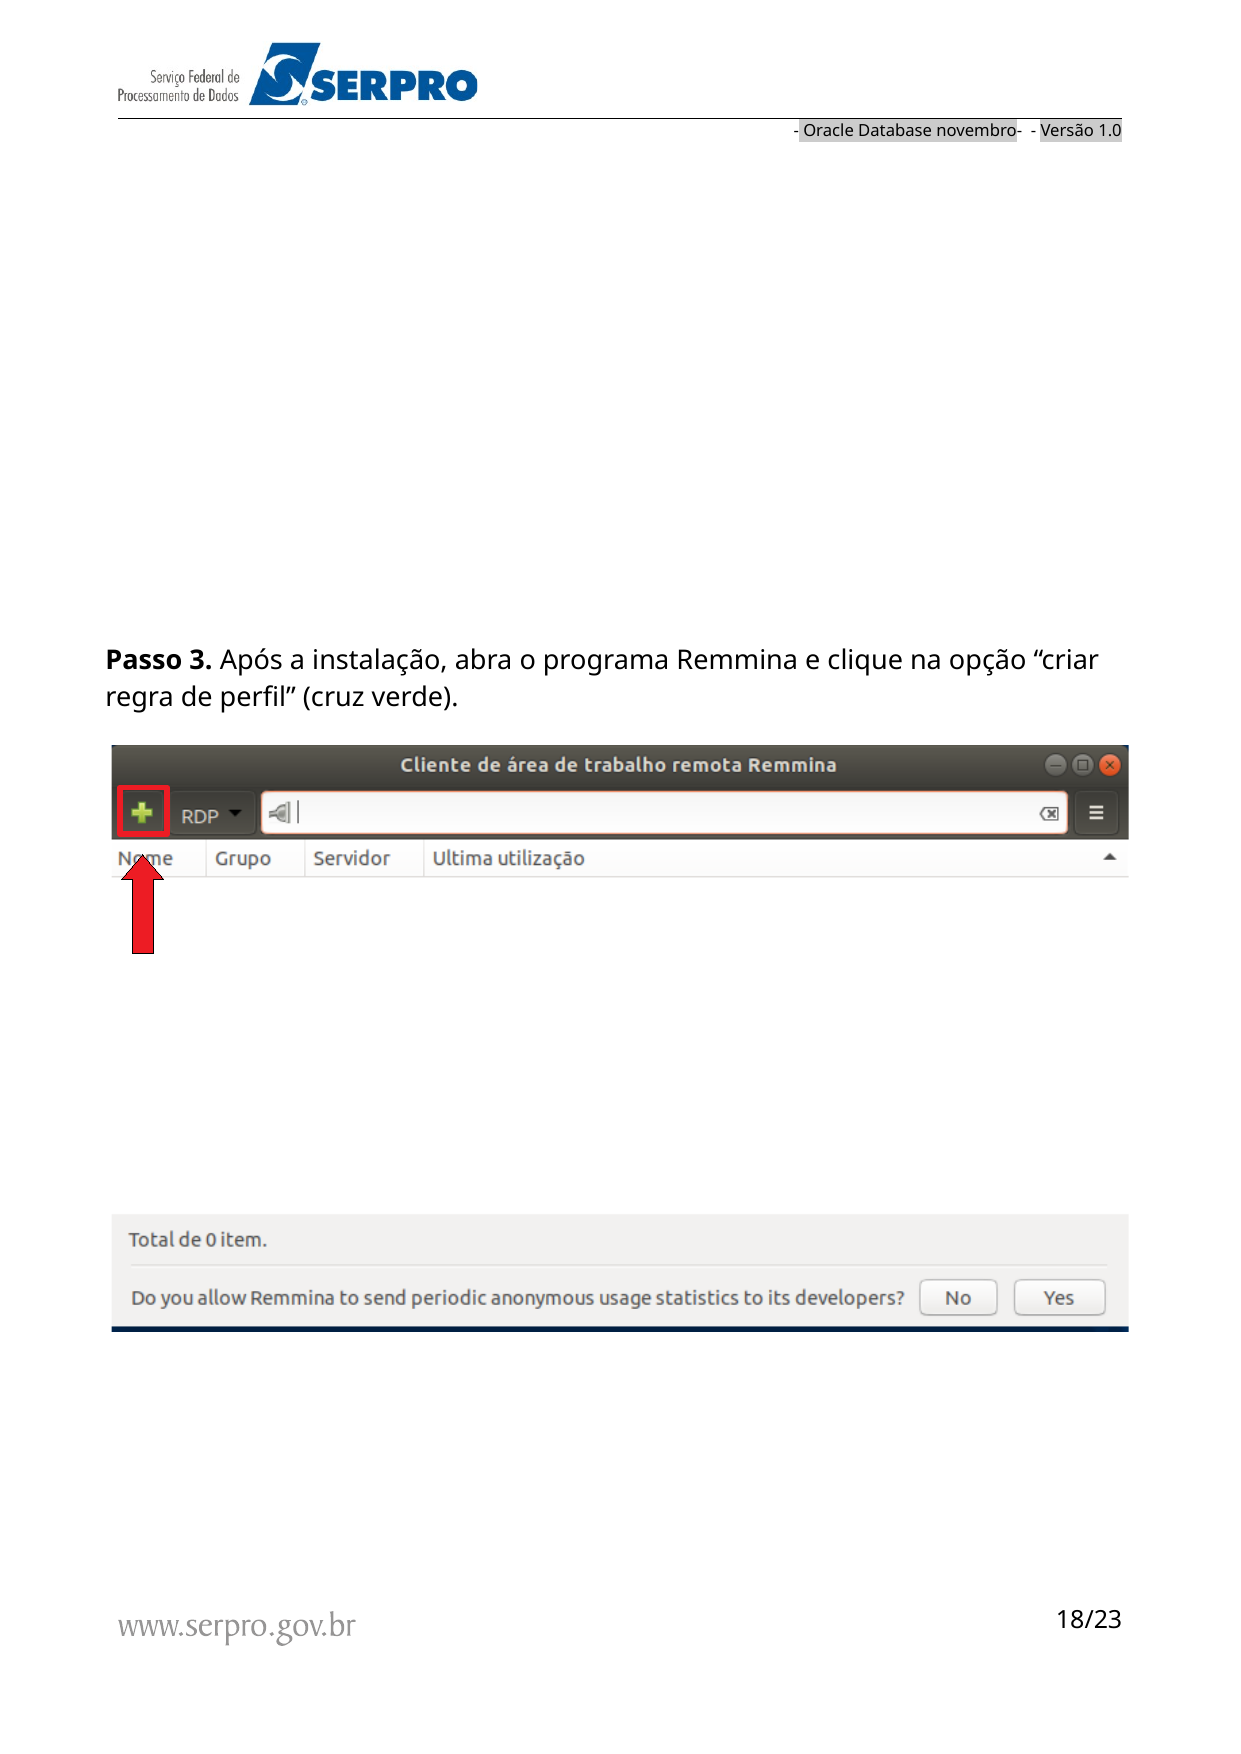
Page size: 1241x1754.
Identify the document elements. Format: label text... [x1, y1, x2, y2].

picture [111, 745, 1129, 1332]
text Passo 3. Após a instalação, abra o programa Remmina e clique na opção “criar regra de perfil” (cruz verde). [105, 640, 1122, 714]
picture [118, 41, 478, 106]
